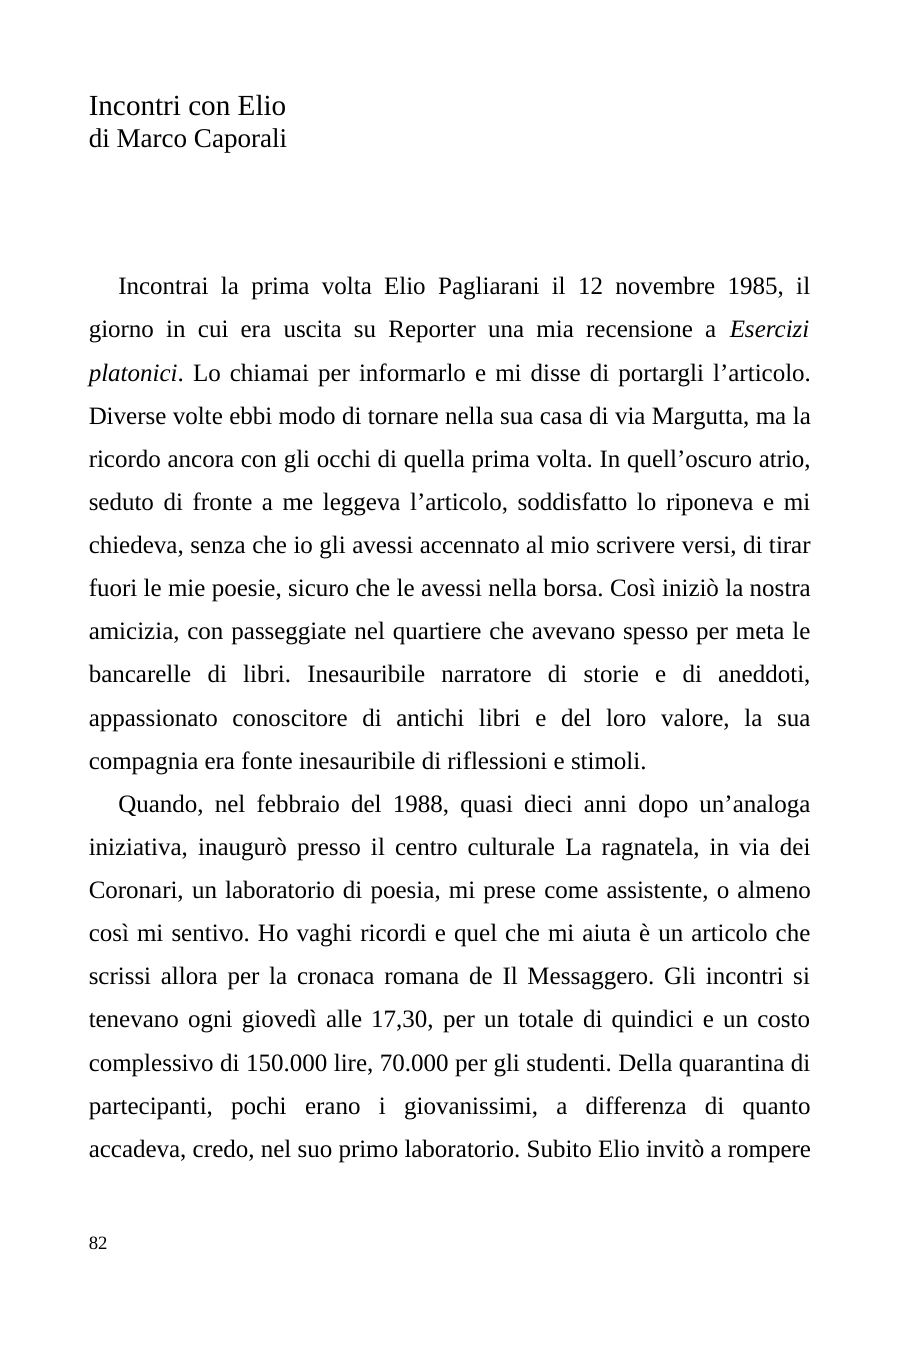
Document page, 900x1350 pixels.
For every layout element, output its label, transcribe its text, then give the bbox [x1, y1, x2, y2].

text Incontrai la prima volta Elio Pagliarani il 12 novembre 1985, il giorno in cui era uscita su Reporter una mia recensione a Esercizi platonici. Lo chiamai per informarlo e mi disse di portargli l’articolo. Diverse volte ebbi modo di tornare nella sua casa di via Margutta, ma la ricordo ancora con gli occhi di quella prima volta. In quell’oscuro atrio, seduto di fronte a me leggeva l’articolo, soddisfatto lo riponeva e mi chiedeva, senza che io gli avessi accennato al mio scrivere versi, di tirar fuori le mie poesie, sicuro che le avessi nella borsa. Così iniziò la nostra amicizia, con passeggiate nel quartiere che avevano spesso per meta le bancarelle di libri. Inesauribile narratore di storie e di aneddoti, appassionato conoscitore di antichi libri e del loro valore, la sua compagnia era fonte inesauribile di riflessioni e stimoli. [88, 271, 811, 774]
subtitle Incontri con Elio di Marco Caporali [88, 88, 811, 153]
text Quando, nel febbraio del 1988, quasi dieci anni dopo un’analoga iniziativa, inaugurò presso il centro culturale La ragnatela, in via dei Coronari, un laboratorio di poesia, mi prese come assistente, o almeno così mi sentivo. Ho vaghi ricordi e quel che mi aiuta è un articolo che scrissi allora per la cronaca romana de Il Messaggero. Gli incontri si tenevano ogni giovedì alle 17,30, per un totale di quindici e un costo complessivo di 150.000 lire, 70.000 per gli studenti. Della quarantina di partecipanti, pochi erano i giovanissimi, a differenza di quanto accadeva, credo, nel suo primo laboratorio. Subito Elio invitò a rompere [88, 789, 811, 1163]
